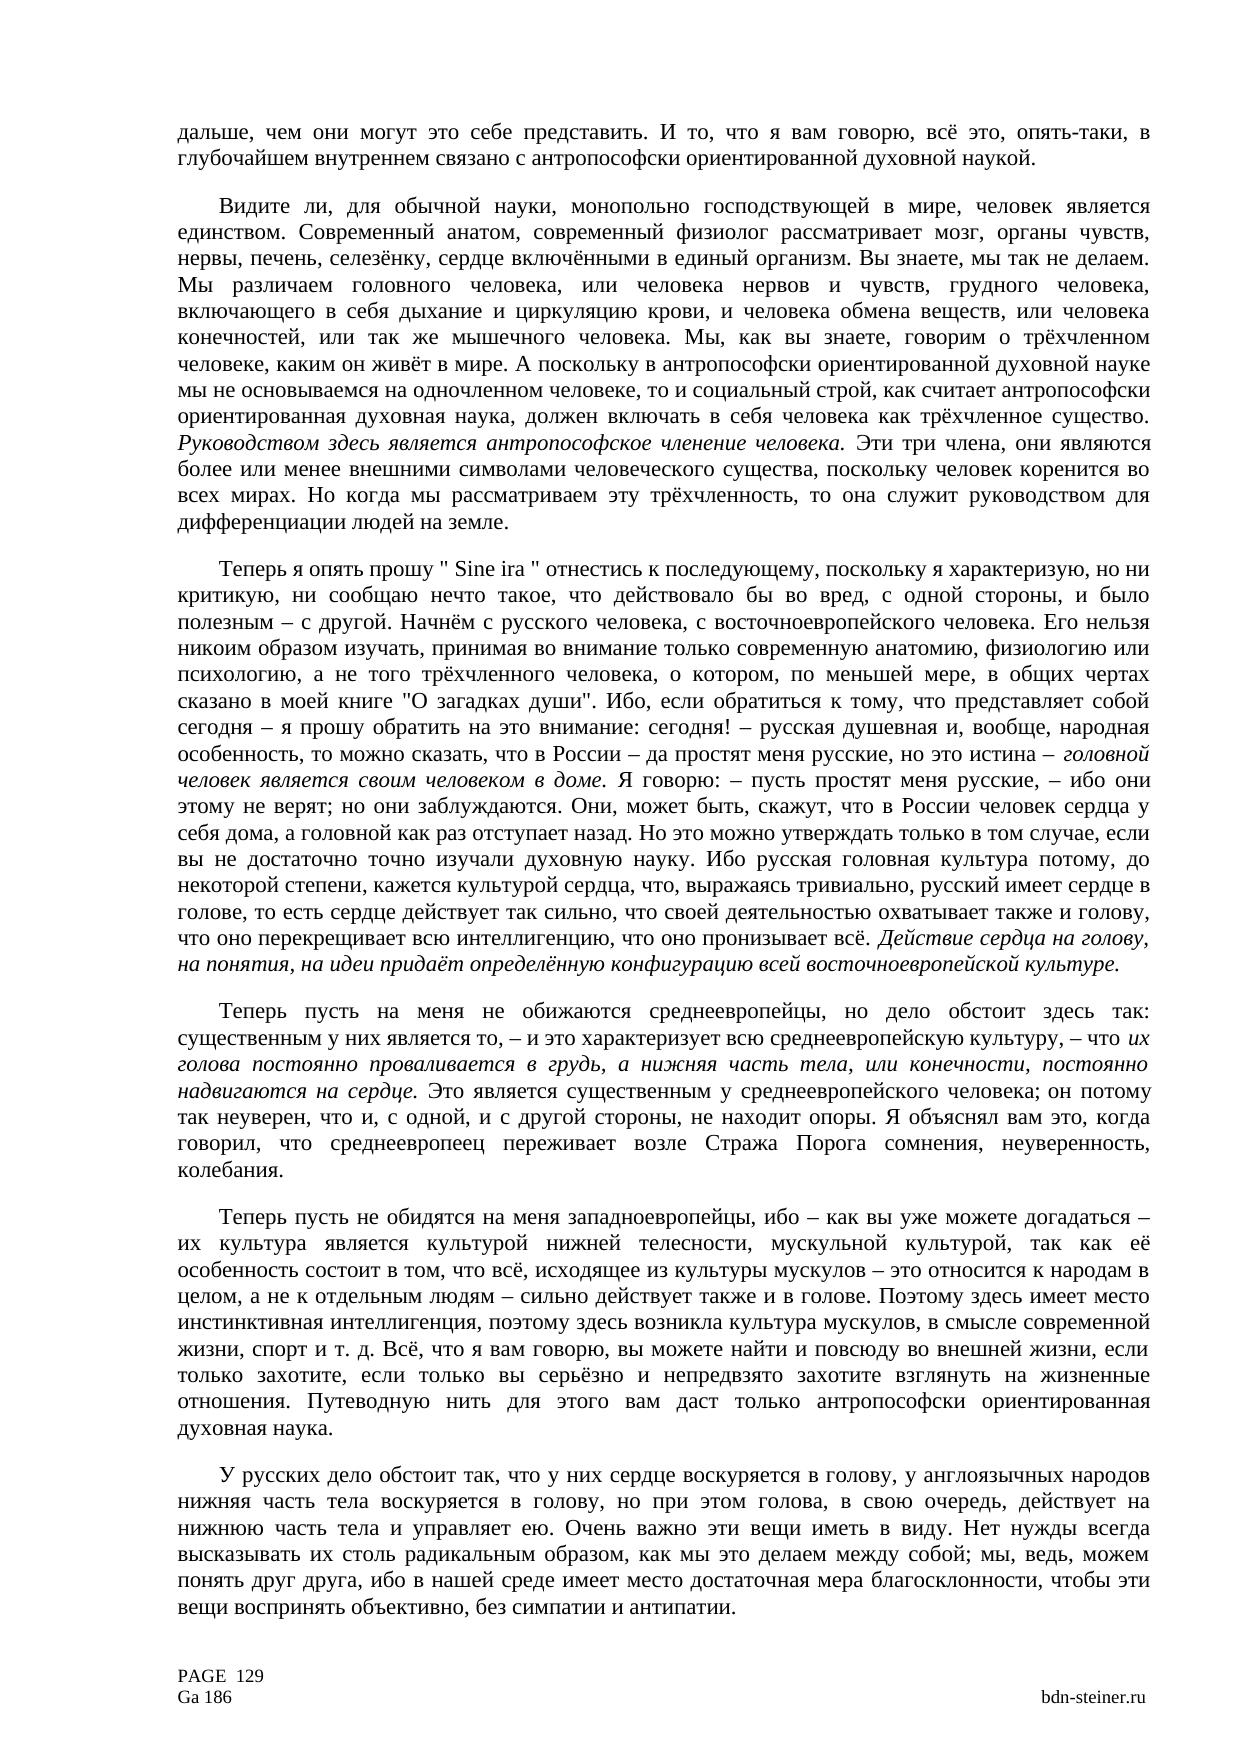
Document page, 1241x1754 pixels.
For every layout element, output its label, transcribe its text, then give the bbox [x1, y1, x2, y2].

text У русских дело обстоит так, что у них сердце воскуряется в голову, у англоязычных народов нижняя часть тела воскуряется в голову, но при этом голова, в свою очередь, действует на нижнюю часть тела и управляет ею. Очень важно эти вещи иметь в виду. Нет нужды всегда высказывать их столь радикальным образом, как мы это делаем между собой; мы, ведь, можем понять друг друга, ибо в нашей среде имеет место достаточная мера благосклонности, чтобы эти вещи воспринять объективно, без симпатии и антипатии. [177, 1461, 1152, 1619]
text Теперь я опять прошу " Sine ira " отнестись к последующему, поскольку я характеризую, но ни критикую, ни сообщаю нечто такое, что действовало бы во вред, с одной стороны, и было полезным – с другой. Начнём с русского человека, с восточноевропейского человека. Его нельзя никоим образом изучать, принимая во внимание только современную анатомию, физиологию или психологию, а не того трёхчленного человека, о котором, по меньшей мере, в общих чертах сказано в моей книге "О загадках души". Ибо, если обратиться к тому, что представляет собой сегодня – я прошу обратить на это внимание: сегодня! – русская душевная и, вообще, народная особенность, то можно сказать, что в России – да простят меня русские, но это истина – головной человек является своим человеком в доме. Я говорю: – пусть простят меня русские, – ибо они этому не верят; но они заблуждаются. Они, может быть, скажут, что в России человек сердца у себя дома, а головной как раз отступает назад. Но это можно утверждать только в том случае, если вы не достаточно точно изучали духовную науку. Ибо русская головная культура потому, до некоторой степени, кажется культурой сердца, что, выражаясь тривиально, русский имеет сердце в голове, то есть сердце действует так сильно, что своей деятельностью охватывает также и голову, что оно перекрещивает всю интеллигенцию, что оно пронизывает всё. Действие сердца на голову, на понятия, на идеи придаёт определённую конфигурацию всей восточноевропейской культуре. [177, 555, 1152, 977]
text Теперь пусть не обидятся на меня западноевропейцы, ибо – как вы уже можете догадаться – их культура является культурой нижней телесности, мускульной культурой, так как её особенность состоит в том, что всё, исходящее из культуры мускулов – это относится к народам в целом, а не к отдельным людям – сильно действует также и в голове. Поэтому здесь имеет место инстинктивная интеллигенция, поэтому здесь возникла культура мускулов, в смысле современной жизни, спорт и т. д. Всё, что я вам говорю, вы можете найти и повсюду во внешней жизни, если только захотите, если только вы серьёзно и непредвзято захотите взглянуть на жизненные отношения. Путеводную нить для этого вам даст только антропософски ориентированная духовная наука. [177, 1203, 1152, 1440]
text Видите ли, для обычной науки, монопольно господствующей в мире, человек является единством. Современный анатом, современный физиолог рассматривает мозг, органы чувств, нервы, печень, селезёнку, сердце включёнными в единый организм. Вы знаете, мы так не делаем. Мы различаем головного человека, или человека нервов и чувств, грудного человека, включающего в себя дыхание и циркуляцию крови, и человека обмена веществ, или человека конечностей, или так же мышечного человека. Мы, как вы знаете, говорим о трёхчленном человеке, каким он живёт в мире. А поскольку в антропософски ориентированной духовной науке мы не основываемся на одночленном человеке, то и социальный строй, как считает антропософски ориентированная духовная наука, должен включать в себя человека как трёхчленное существо. Руководством здесь является антропософское членение человека. Эти три члена, они являются более или менее внешними символами человеческого существа, поскольку человек коренится во всех мирах. Но когда мы рассматриваем эту трёхчленность, то она служит руководством для дифференциации людей на земле. [177, 192, 1152, 534]
text дальше, чем они могут это себе представить. И то, что я вам говорю, всё это, опять-таки, в глубочайшем внутреннем связано с антропософски ориентированной духовной наукой. [177, 118, 1152, 171]
text Теперь пусть на меня не обижаются среднеевропейцы, но дело обстоит здесь так: существенным у них является то, – и это характеризует всю среднеевропейскую культуру, – что их голова постоянно проваливается в грудь, а нижняя часть тела, или конечности, постоянно надвигаются на сердце. Это является существенным у среднеевропейского человека; он потому так неуверен, что и, с одной, и с другой стороны, не находит опоры. Я объяснял вам это, когда говорил, что среднеевропеец переживает возле Стража Порога сомнения, неуверенность, колебания. [177, 998, 1152, 1182]
